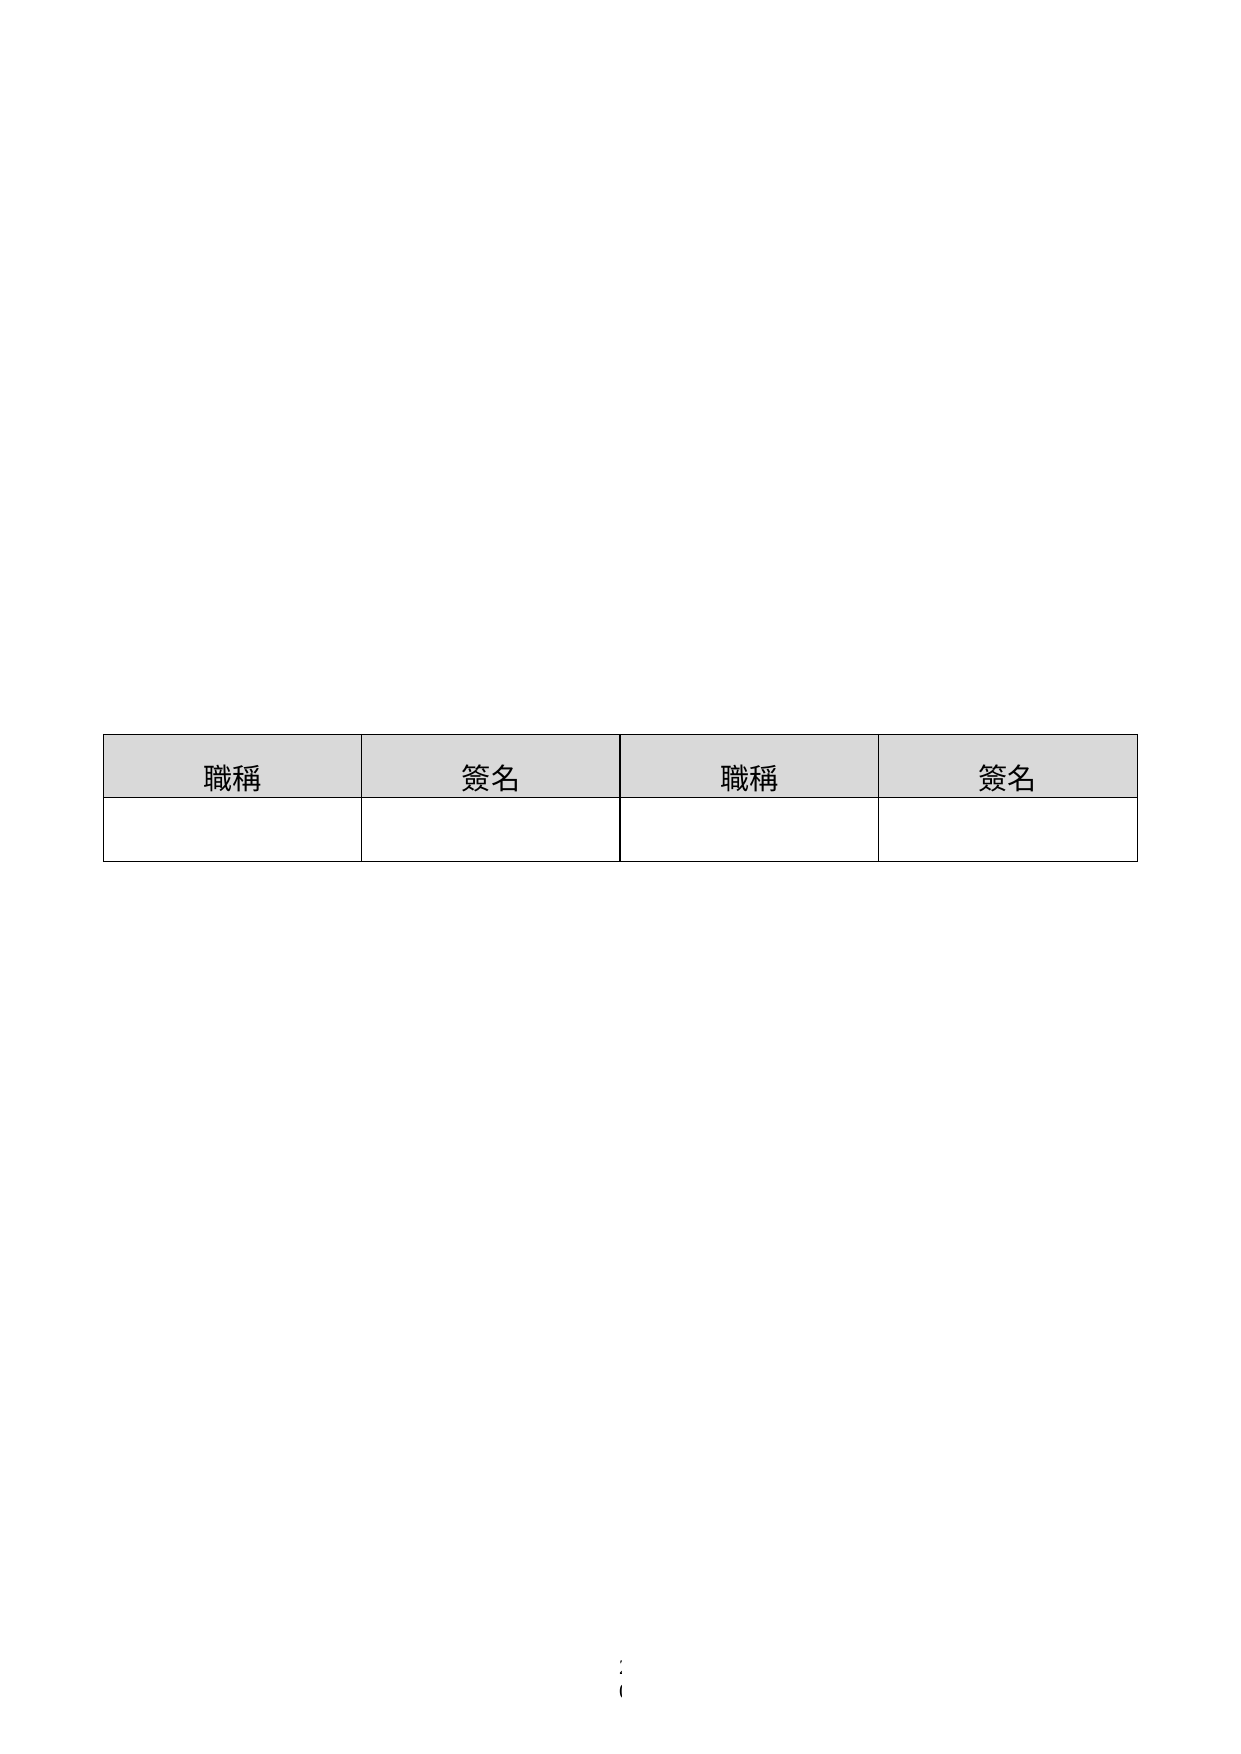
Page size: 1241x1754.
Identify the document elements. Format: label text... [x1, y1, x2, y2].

table_cell [362, 798, 619, 861]
table_header 職稱 [104, 735, 361, 797]
table_header 簽名 [879, 735, 1137, 797]
table_header 職稱 [621, 735, 878, 797]
table_cell [104, 798, 361, 861]
table_header 簽名 [362, 735, 619, 797]
table_cell [879, 798, 1137, 861]
table_cell [621, 798, 878, 861]
